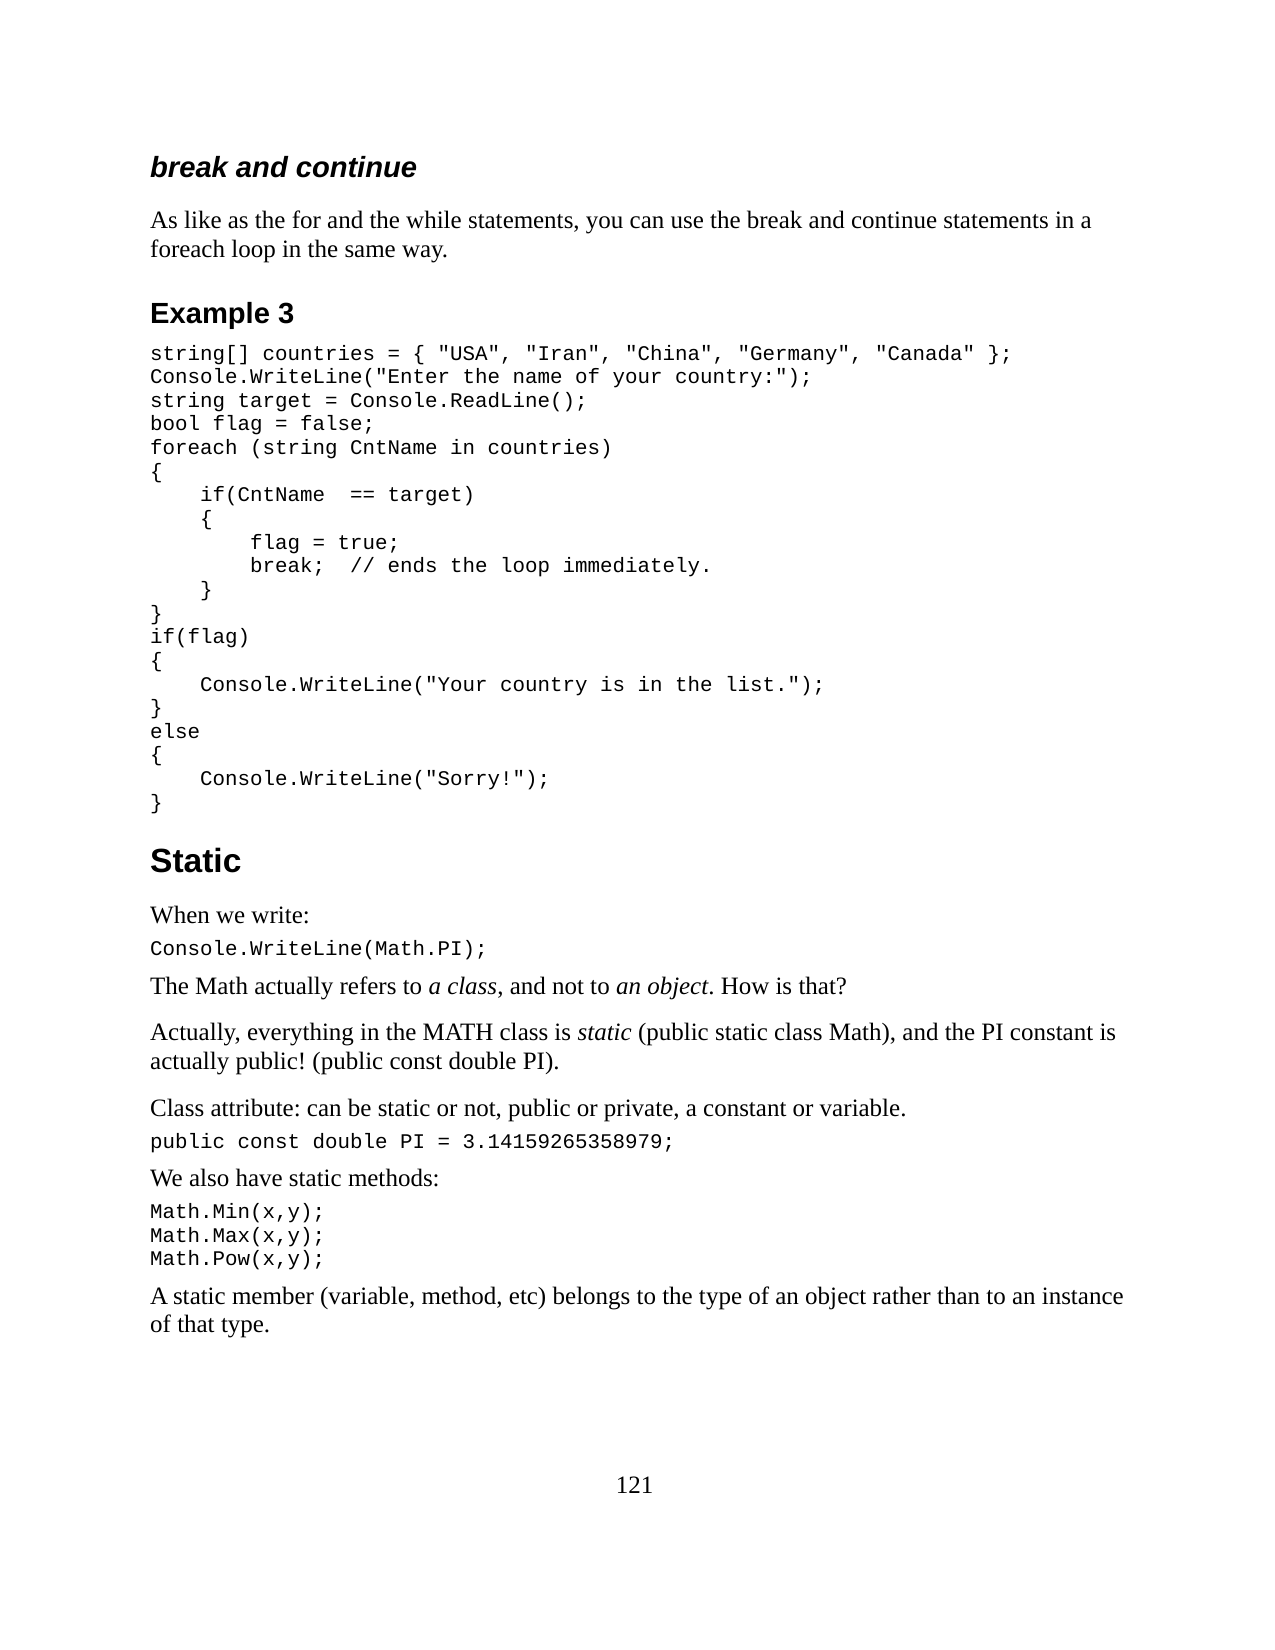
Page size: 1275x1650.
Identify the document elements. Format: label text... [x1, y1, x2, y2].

text { [150, 461, 1125, 484]
text flag = true; [150, 532, 1125, 555]
text When we write: [150, 901, 1125, 929]
text string target = Console.ReadLine(); [150, 390, 1125, 413]
text string[] countries = { "USA", "Iran", "China", "Germany", "Canada" }; [150, 342, 1125, 366]
text Math.Max(x,y); [150, 1224, 1125, 1248]
text { [150, 650, 1125, 673]
subtitle break and continue [150, 150, 1125, 183]
text } [150, 792, 1125, 815]
text Math.Pow(x,y); [150, 1248, 1125, 1272]
text else [150, 721, 1125, 744]
text Console.WriteLine(Math.PI); [150, 938, 1125, 962]
text { [150, 508, 1125, 532]
text The Math actually refers to a class, and not to an object. How is that? [150, 971, 1125, 999]
text if(CntName == target) [150, 484, 1125, 508]
text if(flag) [150, 626, 1125, 650]
text Class attribute: can be static or not, public or private, a constant or variable. [150, 1093, 1125, 1122]
text Console.WriteLine("Your country is in the list."); [150, 673, 1125, 697]
text A static member (variable, method, etc) belongs to the type of an object rather than to an instance of that type. [150, 1281, 1125, 1338]
text Actually, everything in the MATH class is static (public static class Math), and the PI constant is actually public! (public const double PI). [150, 1017, 1125, 1075]
text foreach (string CntName in countries) [150, 437, 1125, 461]
text We also have static methods: [150, 1163, 1125, 1192]
text Console.WriteLine("Sorry!"); [150, 768, 1125, 792]
subtitle Example 3 [150, 296, 1125, 330]
text } [150, 603, 1125, 626]
text Console.WriteLine("Enter the name of your country:"); [150, 366, 1125, 390]
text public const double PI = 3.14159265358979; [150, 1131, 1125, 1154]
text As like as the for and the while statements, you can use the break and continue statements in a foreach loop in the same way. [150, 205, 1125, 262]
text bool flag = false; [150, 413, 1125, 437]
text { [150, 744, 1125, 768]
subtitle Static [150, 840, 1125, 879]
text Math.Min(x,y); [150, 1201, 1125, 1224]
text break; // ends the loop immediately. [150, 555, 1125, 579]
text } [150, 697, 1125, 721]
text } [150, 579, 1125, 603]
